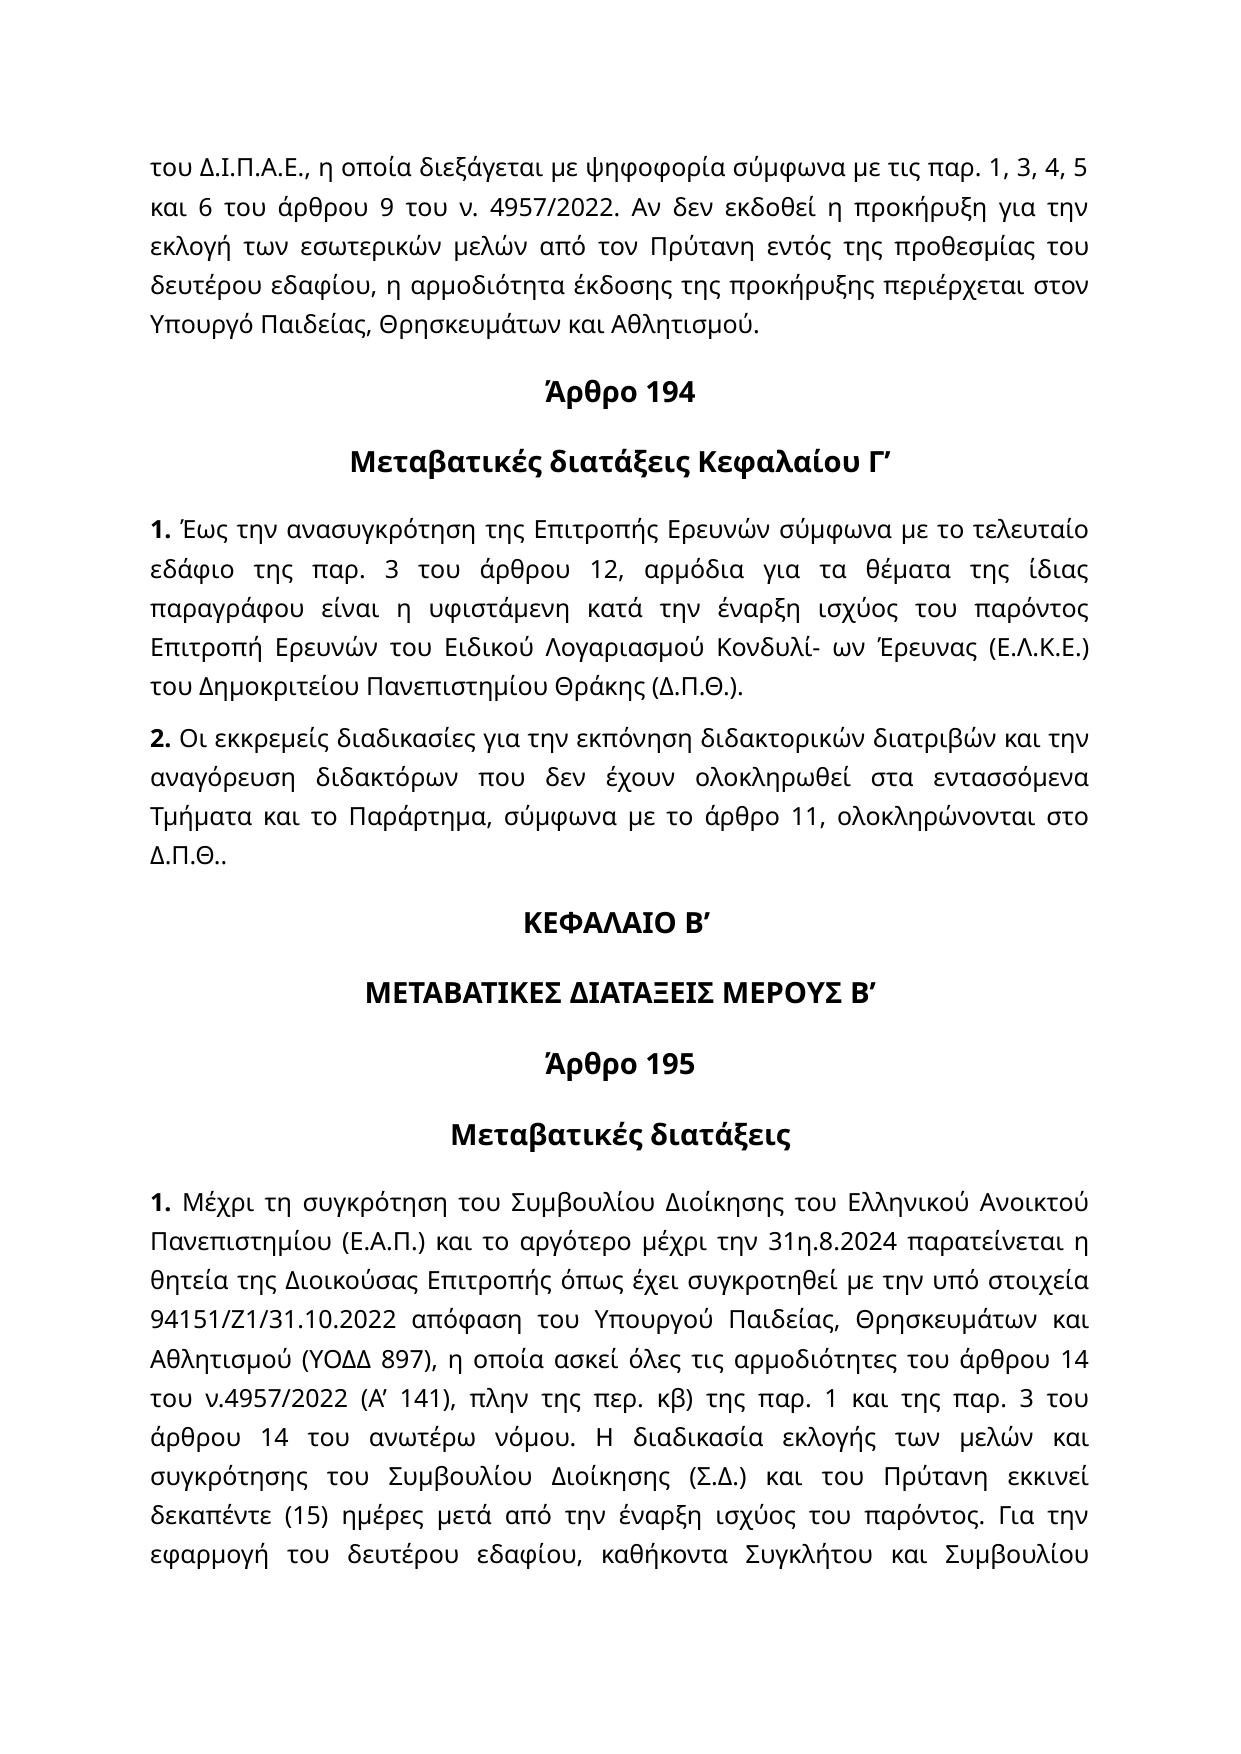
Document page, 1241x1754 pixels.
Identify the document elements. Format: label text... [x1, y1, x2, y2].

subtitle Άρθρο 195 [150, 1043, 1090, 1083]
subtitle Μεταβατικές διατάξεις [150, 1114, 1090, 1154]
subtitle ΜΕΤΑΒΑΤΙΚΕΣ ΔΙΑΤΑΞΕΙΣ ΜΕΡΟΥΣ Β’ [150, 973, 1090, 1012]
text 1. Μέχρι τη συγκρότηση του Συμβουλίου Διοίκησης του Ελληνικού Ανοικτού Πανεπιστημίου (Ε.Α.Π.) και το αργότερο μέχρι την 31η.8.2024 παρατείνεται η θητεία της Διοικούσας Επιτροπής όπως έχει συγκροτηθεί με την υπό στοιχεία 94151/Ζ1/31.10.2022 απόφαση του Υπουργού Παιδείας, Θρησκευμάτων και Αθλητισμού (ΥΟΔΔ 897), η οποία ασκεί όλες τις αρμοδιότητες του άρθρου 14 του ν.4957/2022 (Α’ 141), πλην της περ. κβ) της παρ. 1 και της παρ. 3 του άρθρου 14 του ανωτέρω νόμου. Η διαδικασία εκλογής των μελών και συγκρότησης του Συμβουλίου Διοίκησης (Σ.Δ.) και του Πρύτανη εκκινεί δεκαπέντε (15) ημέρες μετά από την έναρξη ισχύος του παρόντος. Για την εφαρμογή του δευτέρου εδαφίου, καθήκοντα Συγκλήτου και Συμβουλίου [150, 1184, 1090, 1571]
text του Δ.Ι.Π.Α.Ε., η οποία διεξάγεται με ψηφοφορία σύμφωνα με τις παρ. 1, 3, 4, 5 και 6 του άρθρου 9 του ν. 4957/2022. Αν δεν εκδοθεί η προκήρυξη για την εκλογή των εσωτερικών μελών από τον Πρύτανη εντός της προθεσμίας του δευτέρου εδαφίου, η αρμοδιότητα έκδοσης της προκήρυξης περιέρχεται στον Υπουργό Παιδείας, Θρησκευμάτων και Αθλητισμού. [150, 150, 1090, 341]
text 1. Έως την ανασυγκρότηση της Επιτροπής Ερευνών σύμφωνα με το τελευταίο εδάφιο της παρ. 3 του άρθρου 12, αρμόδια για τα θέματα της ίδιας παραγράφου είναι η υφιστάμενη κατά την έναρξη ισχύος του παρόντος Επιτροπή Ερευνών του Ειδικού Λογαριασμού Κονδυλί- ων Έρευνας (Ε.Λ.Κ.Ε.) του Δημοκριτείου Πανεπιστημίου Θράκης (Δ.Π.Θ.). [150, 512, 1090, 703]
text 2. Οι εκκρεμείς διαδικασίες για την εκπόνηση διδακτορικών διατριβών και την αναγόρευση διδακτόρων που δεν έχουν ολοκληρωθεί στα εντασσόμενα Τμήματα και το Παράρτημα, σύμφωνα με το άρθρο 11, ολοκληρώνονται στο Δ.Π.Θ.. [150, 720, 1090, 872]
subtitle Μεταβατικές διατάξεις Κεφαλαίου Γ’ [150, 441, 1090, 481]
subtitle Άρθρο 194 [150, 371, 1090, 411]
subtitle ΚΕΦΑΛΑΙΟ Β’ [150, 902, 1090, 942]
